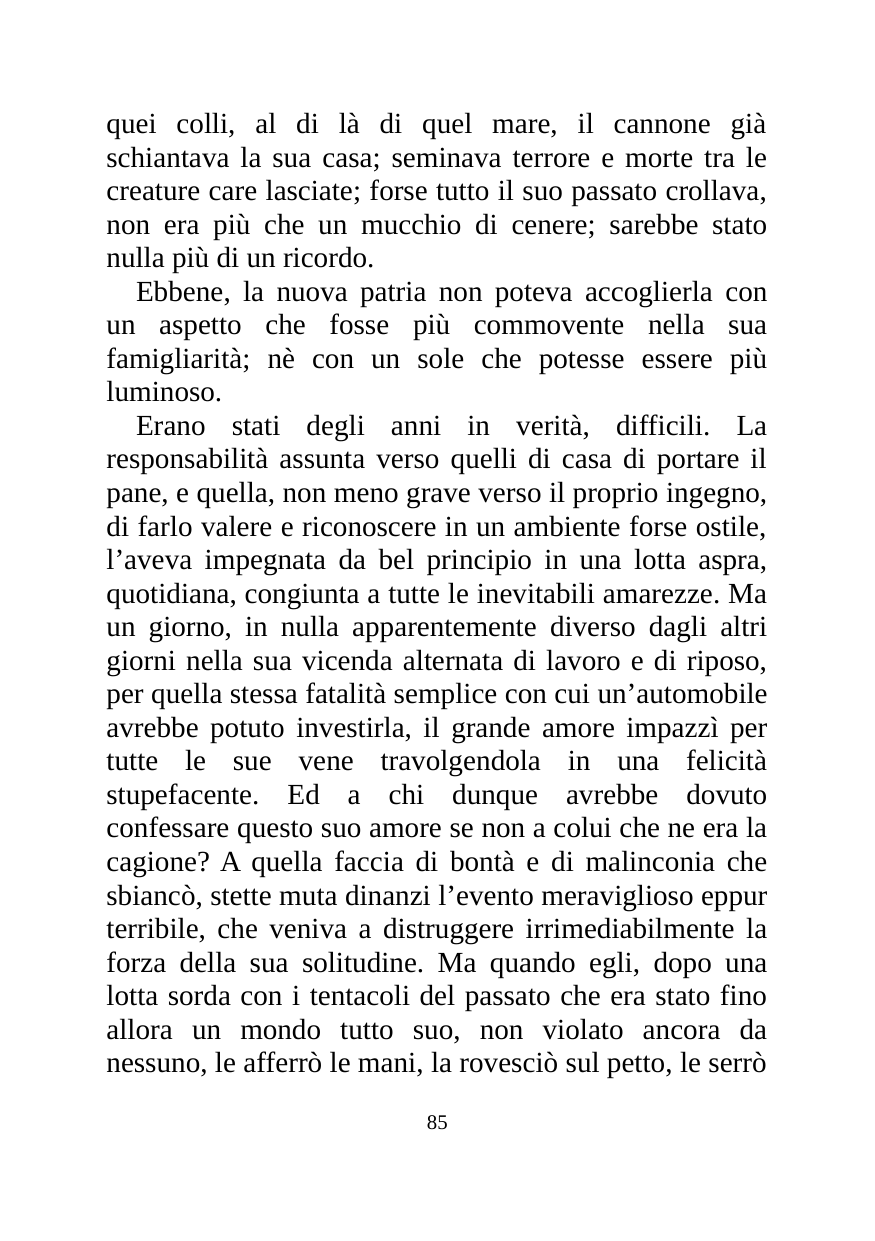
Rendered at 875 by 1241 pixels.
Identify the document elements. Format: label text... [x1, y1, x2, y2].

text quei colli, al di là di quel mare, il cannone già schiantava la sua casa; seminava terrore e morte tra le creature care lasciate; forse tutto il suo passato crollava, non era più che un mucchio di cenere; sarebbe stato nulla più di un ricordo. [106, 106, 768, 274]
text Ebbene, la nuova patria non poteva accoglierla con un aspetto che fosse più commovente nella sua famigliarità; nè con un sole che potesse essere più luminoso. [106, 274, 768, 408]
text Erano stati degli anni in verità, difficili. La responsabilità assunta verso quelli di casa di portare il pane, e quella, non meno grave verso il proprio ingegno, di farlo valere e riconoscere in un ambiente forse ostile, l’aveva impegnata da bel principio in una lotta aspra, quotidiana, congiunta a tutte le inevitabili amarezze. Ma un giorno, in nulla apparentemente diverso dagli altri giorni nella sua vicenda alternata di lavoro e di riposo, per quella stessa fatalità semplice con cui un’automobile avrebbe potuto investirla, il grande amore impazzì per tutte le sue vene travolgendola in una felicità stupefacente. Ed a chi dunque avrebbe dovuto confessare questo suo amore se non a colui che ne era la cagione? A quella faccia di bontà e di malinconia che sbiancò, stette muta dinanzi l’evento meraviglioso eppur terribile, che veniva a distruggere irrimediabilmente la forza della sua solitudine. Ma quando egli, dopo una lotta sorda con i tentacoli del passato che era stato fino allora un mondo tutto suo, non violato ancora da nessuno, le afferrò le mani, la rovesciò sul petto, le serrò [106, 408, 768, 1079]
